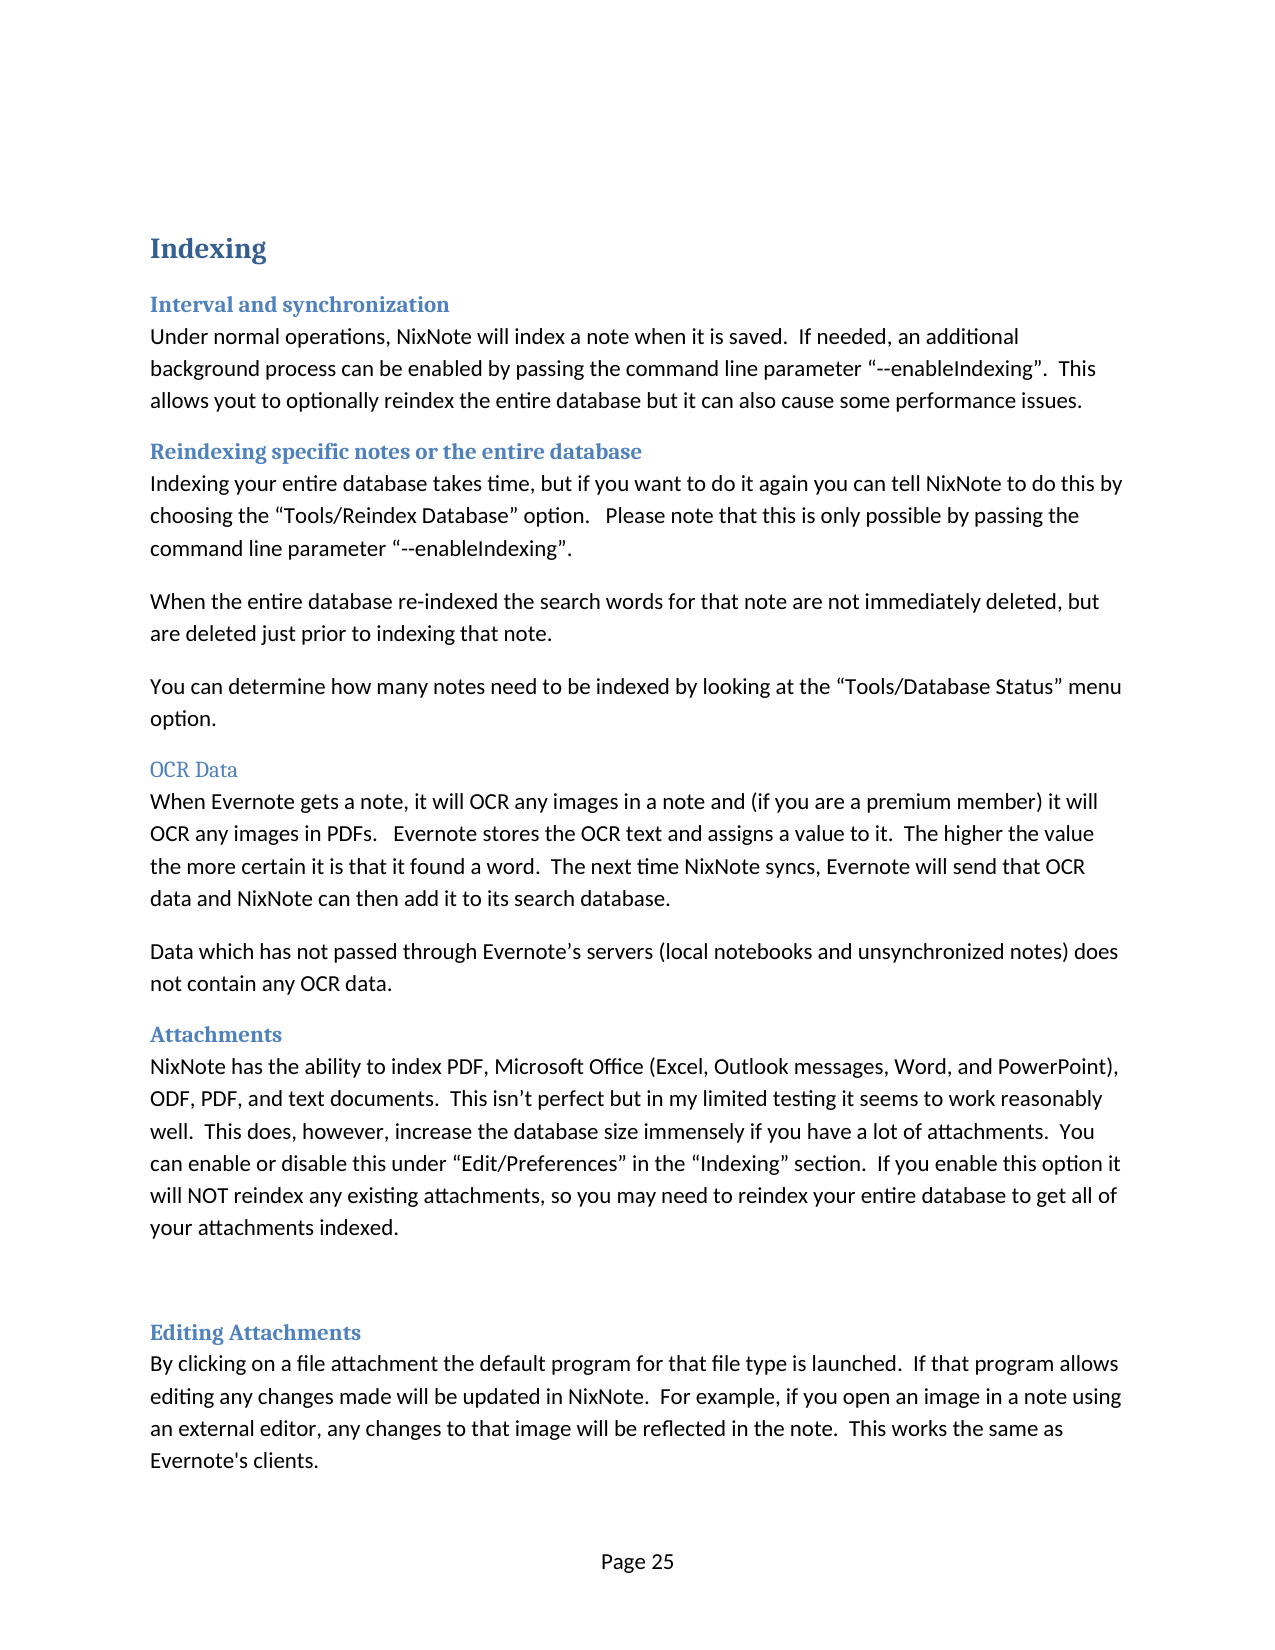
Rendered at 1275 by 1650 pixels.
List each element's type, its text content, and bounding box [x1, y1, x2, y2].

text By clicking on a file attachment the default program for that file type is launched. If that program allows editing any changes made will be updated in NixNote. For example, if you open an image in a note using an external editor, any changes to that image will be reflected in the note. This works the same as Evernote's clients. [150, 1349, 1125, 1474]
text When Evernote gets a note, it will OCR any images in a note and (if you are a premium member) it will OCR any images in PDFs. Evernote stores the OCR text and assigns a value to it. The higher the value the more certain it is that it found a word. The next time NixNote syncs, Evernote will send that OCR data and NixNote can then add it to its search database. [150, 787, 1125, 912]
subtitle Reindexing specific notes or the entire database [150, 439, 1125, 466]
subtitle Interval and synchronization [150, 292, 1125, 318]
text When the entire database re-indexed the search words for that note are not immediately deleted, but are deleted just prior to indexing that note. [150, 587, 1125, 647]
text Under normal operations, NixNote will index a note when it is saved. If needed, an additional background process can be enabled by passing the command line parameter “--enableIndexing”. This allows yout to optionally reindex the entire database but it can also cause some performance issues. [150, 322, 1125, 414]
subtitle Attachments [150, 1022, 1125, 1048]
subtitle Indexing [150, 232, 1125, 266]
subtitle Editing Attachments [150, 1319, 1125, 1346]
subtitle OCR Data [150, 757, 1125, 783]
text You can determine how many notes need to be indexed by looking at the “Tools/Database Status” menu option. [150, 672, 1125, 732]
text Indexing your entire database takes time, but if you want to do it again you can tell NixNote to do this by choosing the “Tools/Reindex Database” option. Please note that this is only possible by passing the command line parameter “--enableIndexing”. [150, 469, 1125, 562]
text Data which has not passed through Evernote’s servers (local notebooks and unsynchronized notes) does not contain any OCR data. [150, 937, 1125, 997]
text NixNote has the ability to index PDF, Microsoft Office (Excel, Outlook messages, Word, and PowerPoint), ODF, PDF, and text documents. This isn’t perfect but in my limited testing it seems to work reasonably well. This does, however, increase the database size immensely if you have a lot of attachments. You can enable or disable this under “Edit/Preferences” in the “Indexing” section. If you enable this option it will NOT reindex any existing attachments, so you may need to reindex your entire database to get all of your attachments indexed. [150, 1052, 1125, 1241]
